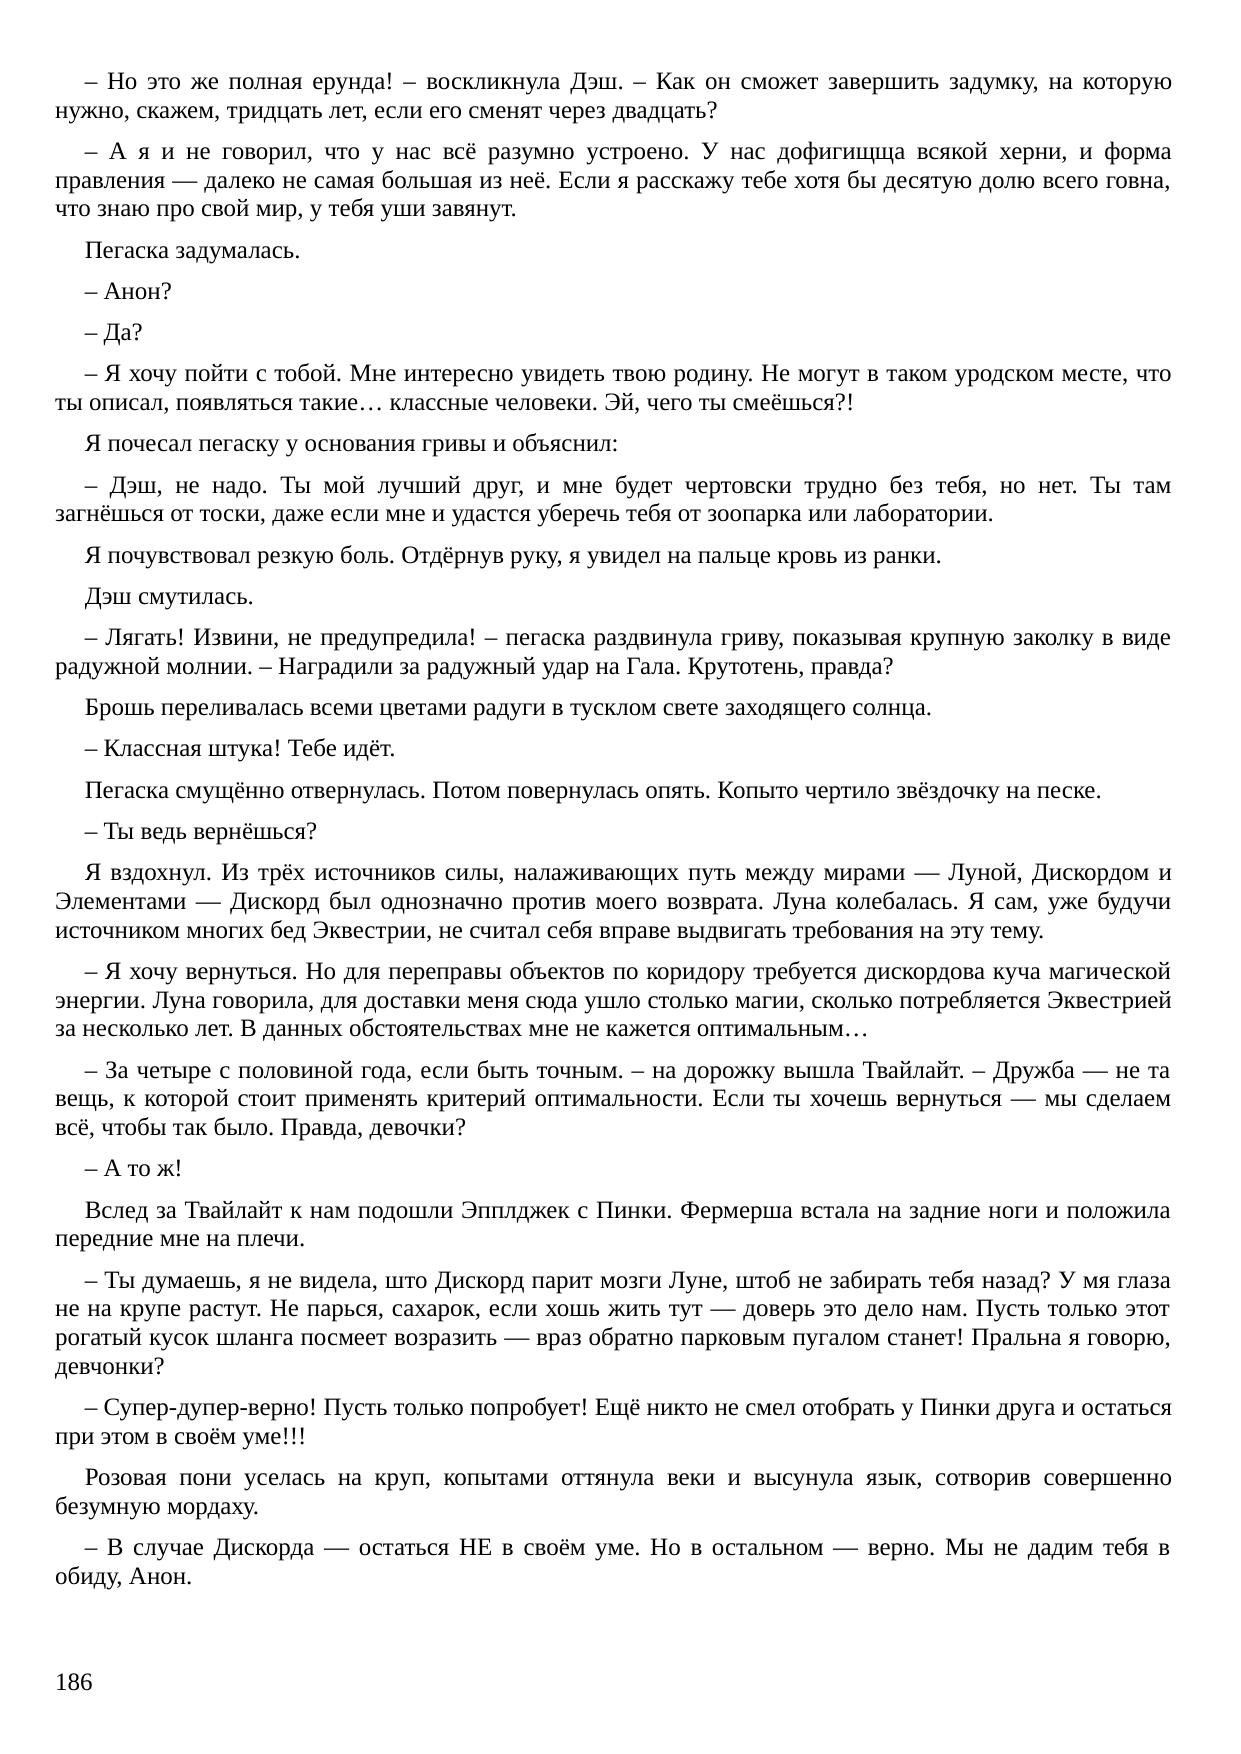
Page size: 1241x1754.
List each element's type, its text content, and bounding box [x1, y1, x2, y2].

text – Я хочу вернуться. Но для переправы объектов по коридору требуется дискордова куча магической энергии. Луна говорила, для доставки меня сюда ушло столько магии, сколько потребляется Эквестрией за несколько лет. В данных обстоятельствах мне не кажется оптимальным… [55, 956, 1173, 1042]
text – Супер-дупер-верно! Пусть только попробует! Ещё никто не смел отобрать у Пинки друга и остаться при этом в своём уме!!! [55, 1392, 1173, 1450]
text – Но это же полная ерунда! – воскликнула Дэш. – Как он сможет завершить задумку, на которую нужно, скажем, тридцать лет, если его сменят через двадцать? [55, 66, 1173, 123]
text – Анон? [55, 276, 1173, 305]
text Вслед за Твайлайт к нам подошли Эпплджек с Пинки. Фермерша встала на задние ноги и положила передние мне на плечи. [55, 1195, 1173, 1252]
text – Ты думаешь, я не видела, што Дискорд парит мозги Луне, штоб не забирать тебя назад? У мя глаза не на крупе растут. Не парься, сахарок, если хошь жить тут — доверь это дело нам. Пусть только этот рогатый кусок шланга посмеет возразить — враз обратно парковым пугалом станет! Пральна я говорю, девчонки? [55, 1265, 1173, 1380]
text – Я хочу пойти с тобой. Мне интересно увидеть твою родину. Не могут в таком уродском месте, что ты описал, появляться такие… классные человеки. Эй, чего ты смеёшься?! [55, 358, 1173, 416]
text Пегаска задумалась. [55, 235, 1173, 263]
text – Да? [55, 317, 1173, 346]
text Дэш смутилась. [55, 581, 1173, 610]
text – А я и не говорил, что у нас всё разумно устроено. У нас дофигищща всякой херни, и форма правления — далеко не самая большая из неё. Если я расскажу тебе хотя бы десятую долю всего говна, что знаю про свой мир, у тебя уши завянут. [55, 136, 1173, 222]
text Брошь переливалась всеми цветами радуги в тусклом свете заходящего солнца. [55, 692, 1173, 721]
text Я почесал пегаску у основания гривы и объяснил: [55, 428, 1173, 457]
text Я вздохнул. Из трёх источников силы, налаживающих путь между мирами — Луной, Дискордом и Элементами — Дискорд был однозначно против моего возврата. Луна колебалась. Я сам, уже будучи источником многих бед Эквестрии, не считал себя вправе выдвигать требования на эту тему. [55, 857, 1173, 943]
text – За четыре с половиной года, если быть точным. – на дорожку вышла Твайлайт. – Дружба — не та вещь, к которой стоит применять критерий оптимальности. Если ты хочешь вернуться — мы сделаем всё, чтобы так было. Правда, девочки? [55, 1055, 1173, 1141]
text – Дэш, не надо. Ты мой лучший друг, и мне будет чертовски трудно без тебя, но нет. Ты там загнёшься от тоски, даже если мне и удастся уберечь тебя от зоопарка или лаборатории. [55, 470, 1173, 527]
text Пегаска смущённо отвернулась. Потом повернулась опять. Копыто чертило звёздочку на песке. [55, 775, 1173, 803]
text – В случае Дискорда — остаться НЕ в своём уме. Но в остальном — верно. Мы не дадим тебя в обиду, Анон. [55, 1532, 1173, 1590]
text – Ты ведь вернёшься? [55, 816, 1173, 845]
text Я почувствовал резкую боль. Отдёрнув руку, я увидел на пальце кровь из ранки. [55, 540, 1173, 568]
text Розовая пони уселась на круп, копытами оттянула веки и высунула язык, сотворив совершенно безумную мордаху. [55, 1462, 1173, 1520]
text – Классная штука! Тебе идёт. [55, 733, 1173, 762]
text – А то ж! [55, 1153, 1173, 1182]
text – Лягать! Извини, не предупредила! – пегаска раздвинула гриву, показывая крупную заколку в виде радужной молнии. – Наградили за радужный удар на Гала. Крутотень, правда? [55, 622, 1173, 680]
